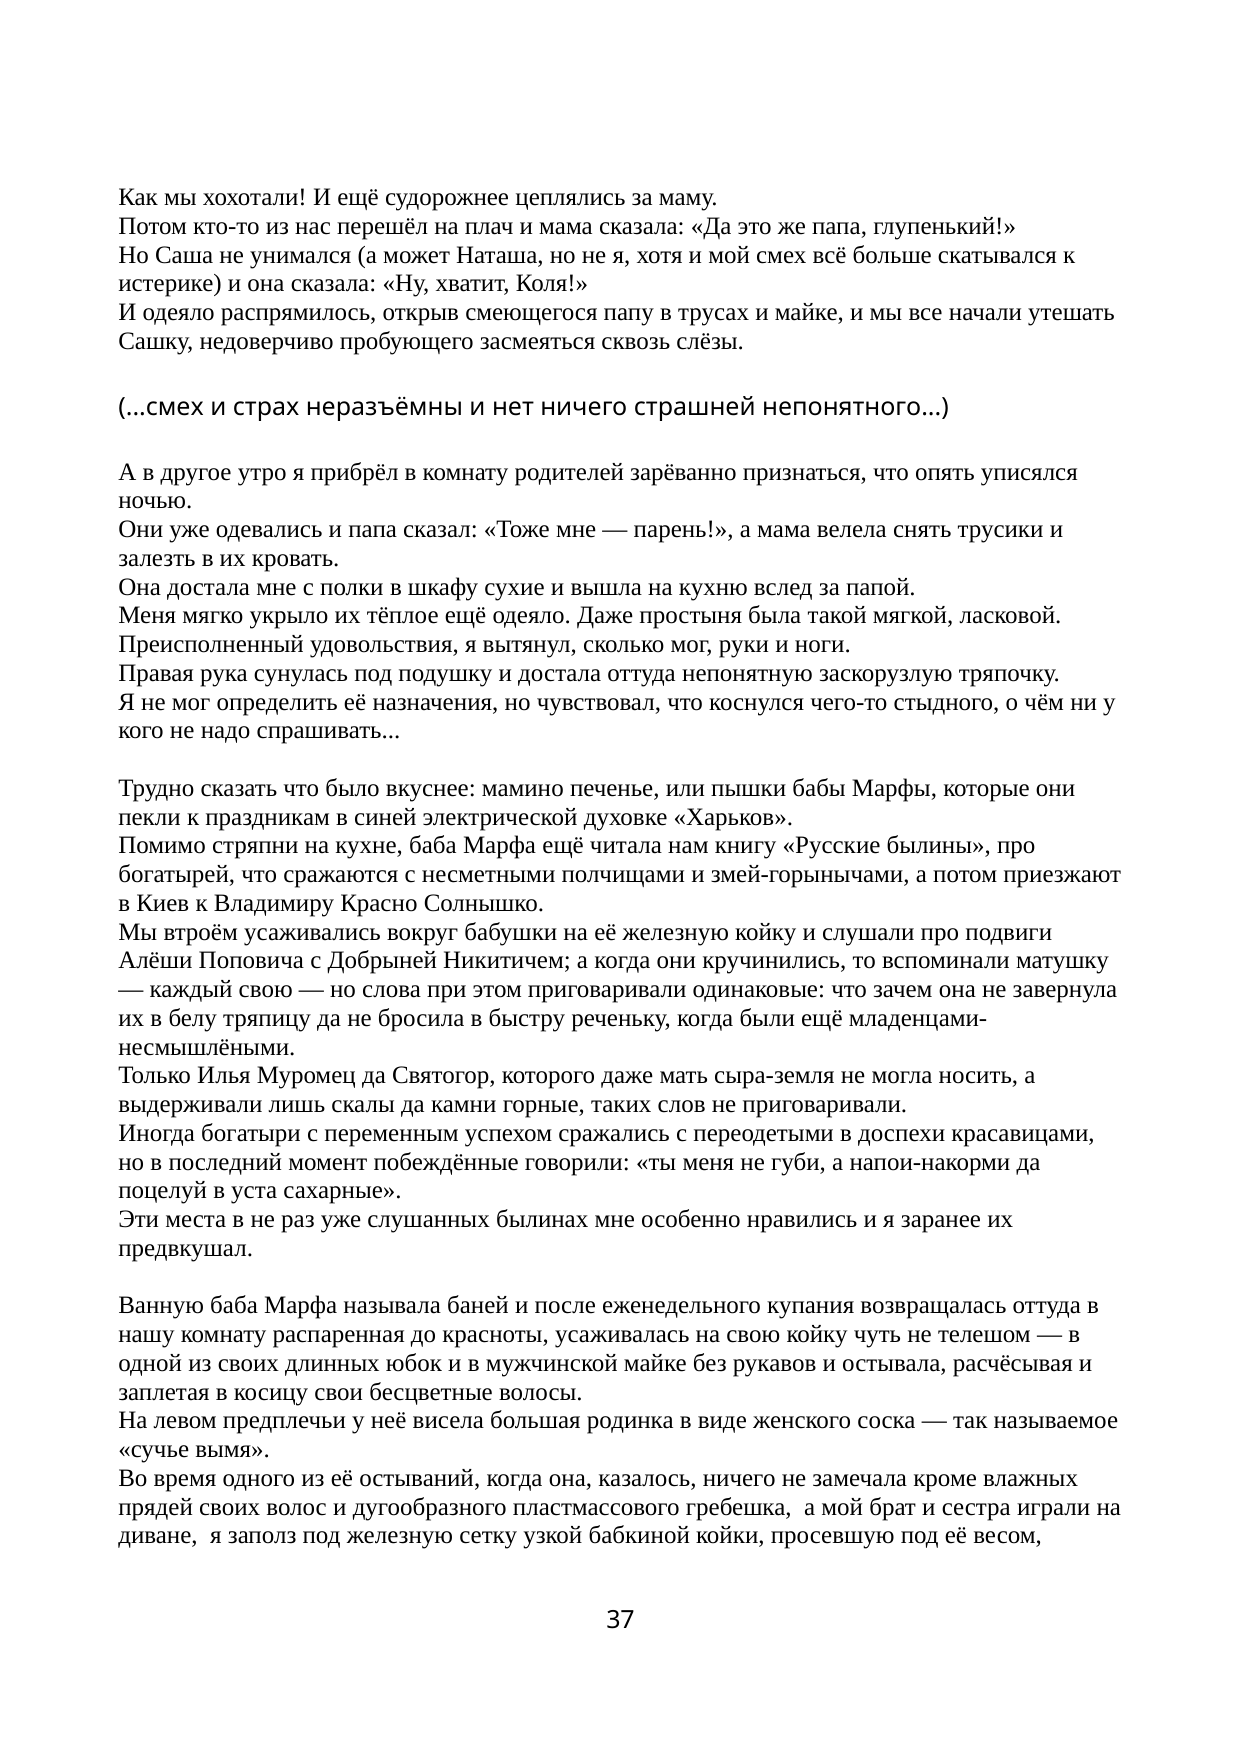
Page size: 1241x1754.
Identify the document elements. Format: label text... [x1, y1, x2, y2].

text А в другое утро я прибрёл в комнату родителей зарёванно признаться, что опять уписялся ночью. [118, 457, 1122, 514]
text Они уже одевались и папа сказал: «Тоже мне — парень!», а мама велела снять трусики и залезть в их кровать. [118, 514, 1122, 572]
text Эти места в не раз уже слушанных былинах мне особенно нравились и я заранее их предвкушал. [118, 1204, 1122, 1262]
text Потом кто-то из нас перешёл на плач и мама сказала: «Да это же папа, глупенький!» [118, 211, 1122, 240]
text Преисполненный удовольствия, я вытянул, сколько мог, руки и ноги. [118, 629, 1122, 658]
text Трудно сказать что было вкуснее: мамино печенье, или пышки бабы Марфы, которые они пекли к праздникам в синей электрической духовке «Харьков». [118, 773, 1122, 831]
text И одеяло распрямилось, открыв смеющегося папу в трусах и майке, и мы все начали утешать Сашку, недоверчиво пробующего засмеяться сквозь слёзы. [118, 297, 1122, 355]
text Ванную баба Марфа называла баней и после еженедельного купания возвращалась оттуда в нашу комнату распаренная до красноты, усаживалась на свою койку чуть не телешом — в одной из своих длинных юбок и в мужчинской майке без рукавов и остывала, расчёсывая и заплетая в косицу свои бесцветные волосы. [118, 1291, 1122, 1406]
text Я не мог определить её назначения, но чувствовал, что коснулся чего-то стыдного, о чём ни у кого не надо спрашивать... [118, 687, 1122, 744]
text (...смех и страх неразъёмны и нет ничего страшней непонятного...) [118, 389, 1122, 423]
text Как мы хохотали! И ещё судорожнее цеплялись за маму. [118, 182, 1122, 211]
text Она достала мне с полки в шкафу сухие и вышла на кухню вслед за папой. [118, 572, 1122, 601]
text Только Илья Муромец да Святогор, которого даже мать сыра-земля не могла носить, а выдерживали лишь скалы да камни горные, таких слов не приговаривали. [118, 1061, 1122, 1118]
text Иногда богатыри с переменным успехом сражались с переодетыми в доспехи красавицами, но в последний момент побеждённые говорили: «ты меня не губи, а напои-накорми да поцелуй в уста сахарные». [118, 1118, 1122, 1204]
text Во время одного из её остываний, когда она, казалось, ничего не замечала кроме влажных прядей своих волос и дугообразного пластмассового гребешка, а мой брат и сестра играли на диване, я заполз под железную сетку узкой бабкиной койки, просевшую под её весом, [118, 1463, 1122, 1549]
text На левом предплечьи у неё висела большая родинка в виде женского соска — так называемое «сучье вымя». [118, 1406, 1122, 1463]
text Правая рука сунулась под подушку и достала оттуда непонятную заскорузлую тряпочку. [118, 658, 1122, 687]
text Помимо стряпни на кухне, баба Марфа ещё читала нам книгу «Русские былины», про богатырей, что сражаются с несметными полчищами и змей-горынычами, а потом приезжают в Киев к Владимиру Красно Солнышко. [118, 831, 1122, 917]
text Но Саша не унимался (а может Наташа, но не я, хотя и мой смех всё больше скатывался к истерике) и она сказала: «Ну, хватит, Коля!» [118, 240, 1122, 297]
text Мы втроём усаживались вокруг бабушки на её железную койку и слушали про подвиги Алёши Поповича с Добрыней Никитичем; а когда они кручинились, то вспоминали матушку — каждый свою — но слова при этом приговаривали одинаковые: что зачем она не завернула их в белу тряпицу да не бросила в быстру реченьку, когда были ещё младенцами-несмышлёными. [118, 917, 1122, 1061]
text Меня мягко укрыло их тёплое ещё одеяло. Даже простыня была такой мягкой, ласковой. [118, 601, 1122, 629]
